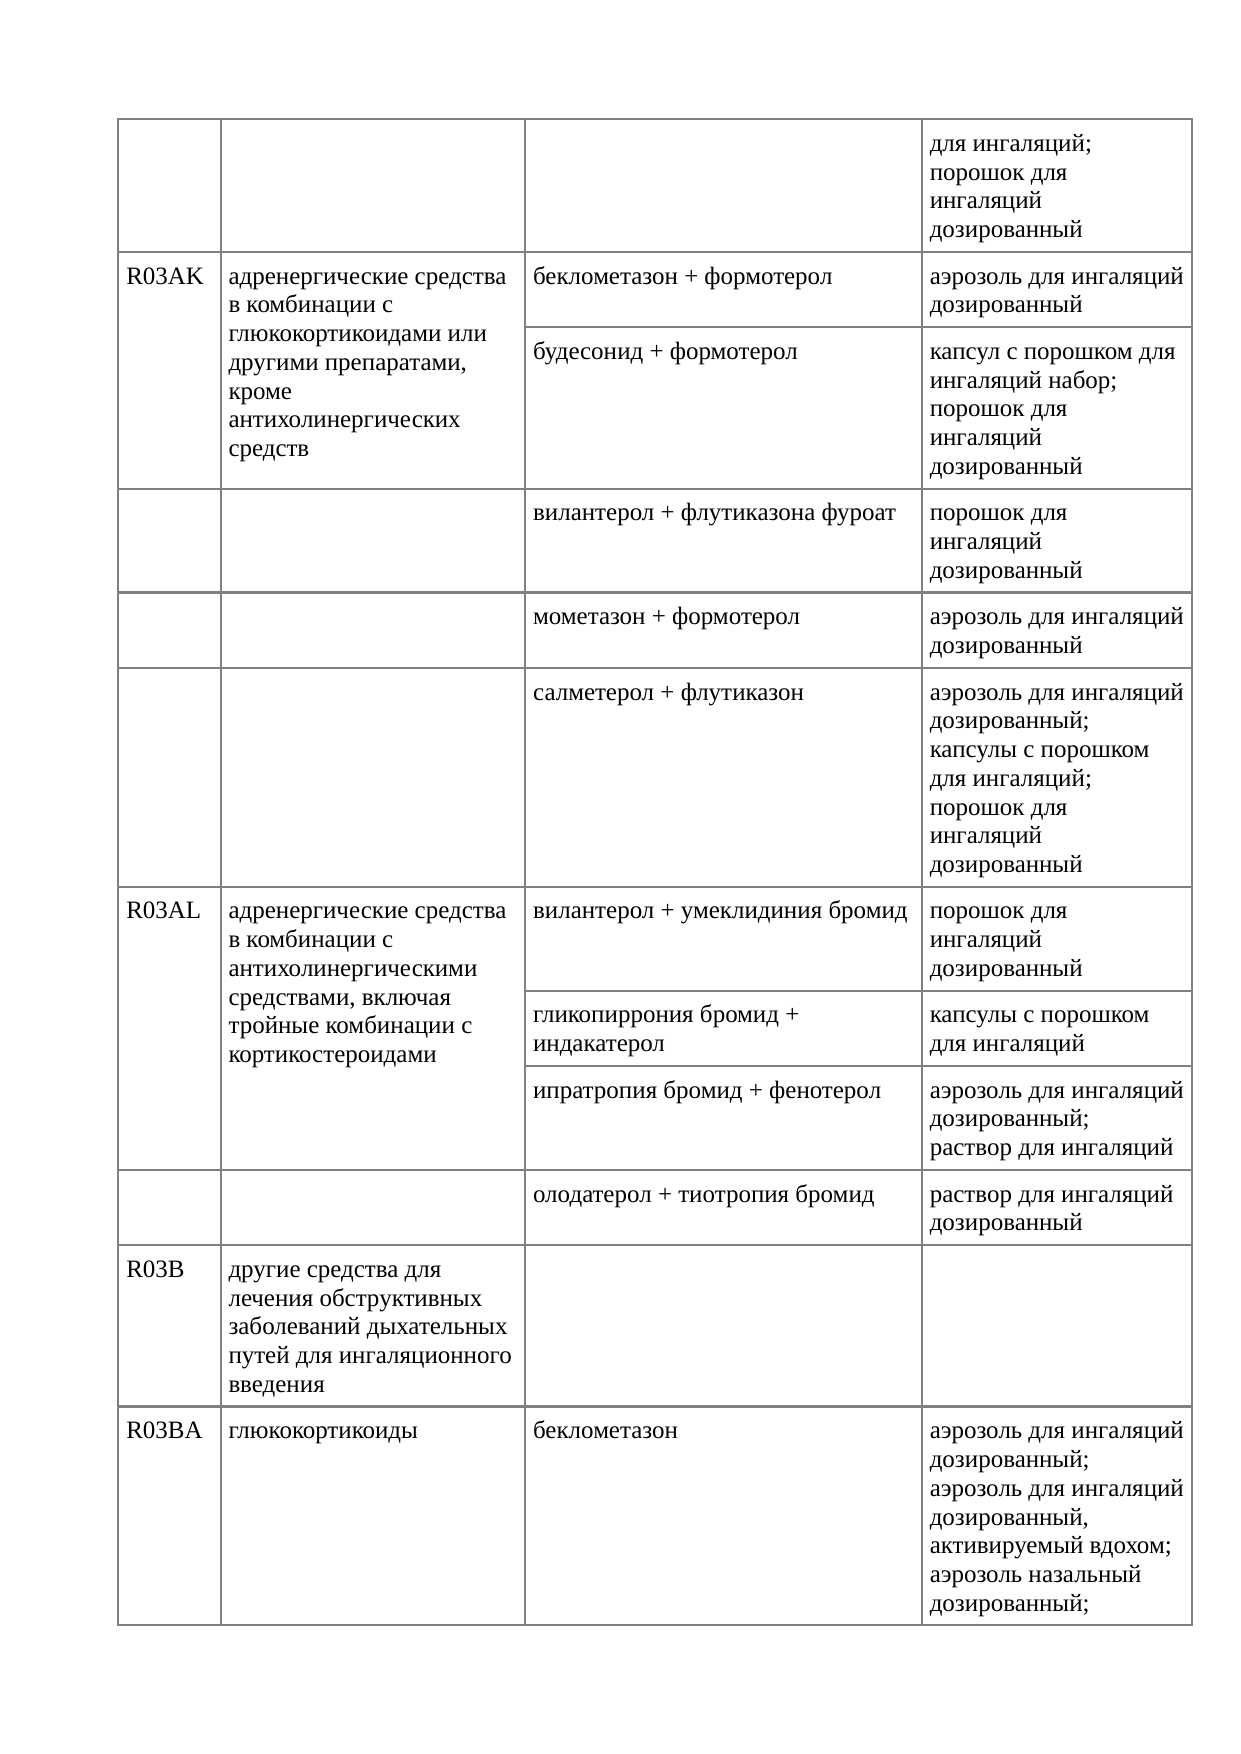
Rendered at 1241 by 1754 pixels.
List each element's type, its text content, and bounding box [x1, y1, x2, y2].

table_cell адренергические средства в комбинации с глюкокортикоидами или другими препаратами, кроме антихолинергических средств [222, 253, 524, 487]
table_cell аэрозоль для ингаляций дозированный; аэрозоль для ингаляций дозированный, активируемый вдохом; аэрозоль назальный дозированный; [923, 1408, 1191, 1624]
table_cell аэрозоль для ингаляций дозированный; капсулы с порошком для ингаляций; порошок для ингаляций дозированный [923, 669, 1191, 886]
table_cell R03B [119, 1246, 220, 1405]
table_cell [222, 594, 524, 667]
table_cell вилантерол + флутиказона фуроат [526, 490, 921, 591]
table_cell адренергические средства в комбинации с антихолинергическими средствами, включая тройные комбинации с кортикостероидами [222, 888, 524, 1169]
table_cell [526, 120, 921, 251]
table_cell [222, 669, 524, 886]
table_cell для ингаляций; порошок для ингаляций дозированный [923, 120, 1191, 251]
table_cell порошок для ингаляций дозированный [923, 490, 1191, 591]
table_cell глюкокортикоиды [222, 1408, 524, 1624]
table_cell [119, 490, 220, 591]
table_cell [119, 669, 220, 886]
table_cell R03BA [119, 1408, 220, 1624]
table_cell [526, 1246, 921, 1405]
table_cell мометазон + формотерол [526, 594, 921, 667]
table_cell [222, 1171, 524, 1244]
table_cell [119, 1171, 220, 1244]
table_cell вилантерол + умеклидиния бромид [526, 888, 921, 989]
table_cell капсулы с порошком для ингаляций [923, 992, 1191, 1065]
table_cell капсул с порошком для ингаляций набор; порошок для ингаляций дозированный [923, 328, 1191, 487]
table_cell гликопиррония бромид + индакатерол [526, 992, 921, 1065]
table_cell аэрозоль для ингаляций дозированный; раствор для ингаляций [923, 1067, 1191, 1169]
table_cell беклометазон [526, 1408, 921, 1624]
table_cell аэрозоль для ингаляций дозированный [923, 253, 1191, 326]
table_cell порошок для ингаляций дозированный [923, 888, 1191, 989]
table_cell ипратропия бромид + фенотерол [526, 1067, 921, 1169]
table_cell [222, 490, 524, 591]
table_cell другие средства для лечения обструктивных заболеваний дыхательных путей для ингаляционного введения [222, 1246, 524, 1405]
table_cell аэрозоль для ингаляций дозированный [923, 594, 1191, 667]
table_cell [119, 120, 220, 251]
table_cell будесонид + формотерол [526, 328, 921, 487]
table_cell олодатерол + тиотропия бромид [526, 1171, 921, 1244]
table_cell салметерол + флутиказон [526, 669, 921, 886]
table_cell R03AL [119, 888, 220, 1169]
table_cell [923, 1246, 1191, 1405]
table_cell беклометазон + формотерол [526, 253, 921, 326]
table_cell раствор для ингаляций дозированный [923, 1171, 1191, 1244]
table_cell [222, 120, 524, 251]
table_cell [119, 594, 220, 667]
table_cell R03AK [119, 253, 220, 487]
